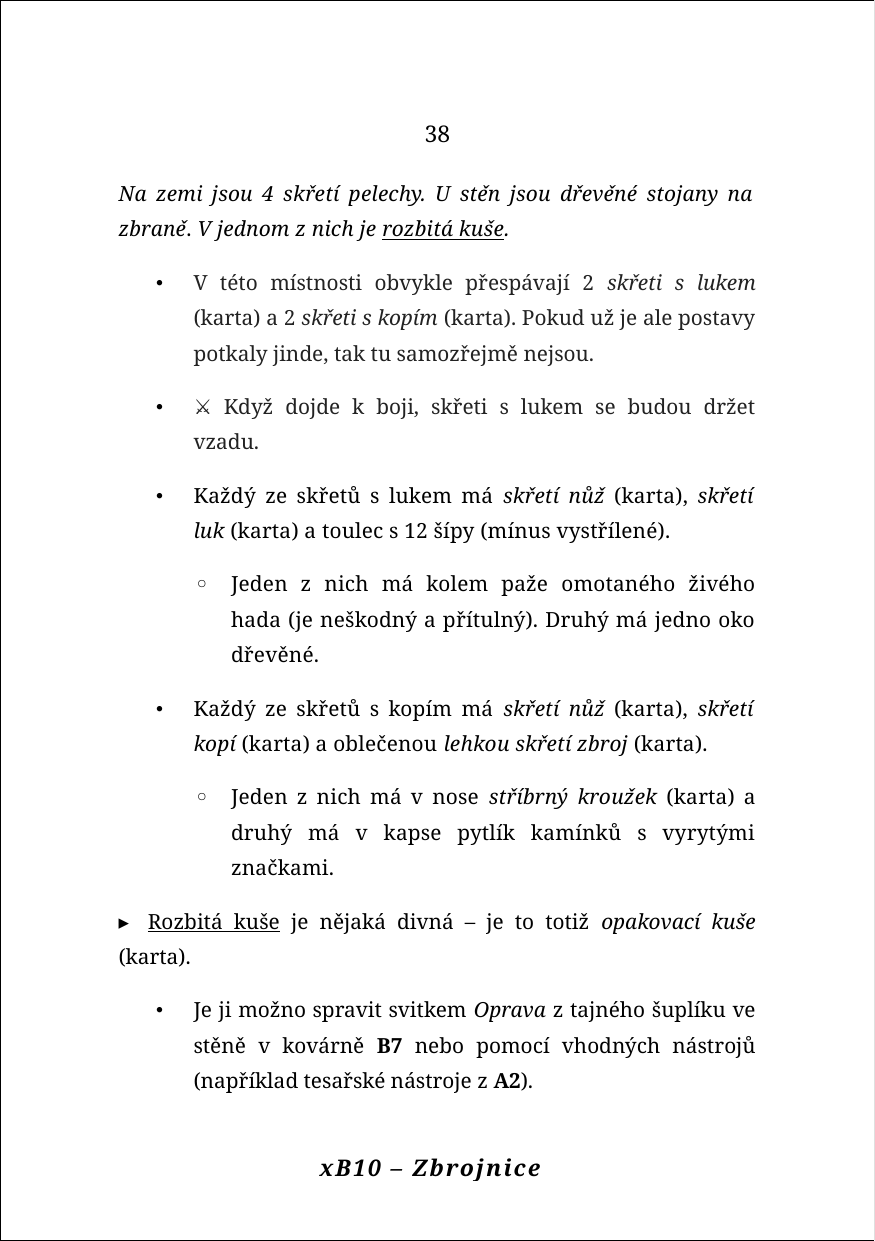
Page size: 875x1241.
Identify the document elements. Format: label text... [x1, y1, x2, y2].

list Každý ze skřetů s lukem má skřetí nůž (karta), skřetí luk (karta) a toulec s 12 šípy (mínus vystřílené). [156, 481, 756, 545]
text Na zemi jsou 4 skřetí pelechy. U stěn jsou dřevěné stojany na zbraně. V jednom z nich je rozbitá kuše. [118, 179, 756, 243]
text ▸ Rozbitá kuše je nějaká divná – je to totiž opakovací kuše (karta). [118, 907, 756, 971]
list Je ji možno spravit svitkem Oprava z tajného šuplíku ve stěně v kovárně B7 nebo pomocí vhodných nástrojů (například tesařské nástroje z A2). [156, 996, 756, 1095]
list V této místnosti obvykle přespávají 2 skřeti s lukem (karta) a 2 skřeti s kopím (karta). Pokud už je ale postavy potkaly jinde, tak tu samozřejmě nejsou. [156, 268, 756, 367]
list Jeden z nich má v nose stříbrný kroužek (karta) a druhý má v kapse pytlík kamínků s vyrytými značkami. [193, 782, 756, 882]
list Každý ze skřetů s kopím má skřetí nůž (karta), skřetí kopí (karta) a oblečenou lehkou skřetí zbroj (karta). [156, 694, 756, 758]
list ⚔ Když dojde k boji, skřeti s lukem se budou držet vzadu. [156, 392, 756, 456]
list Jeden z nich má kolem paže omotaného živého hada (je neškodný a přítulný). Druhý má jedno oko dřevěné. [193, 569, 756, 669]
